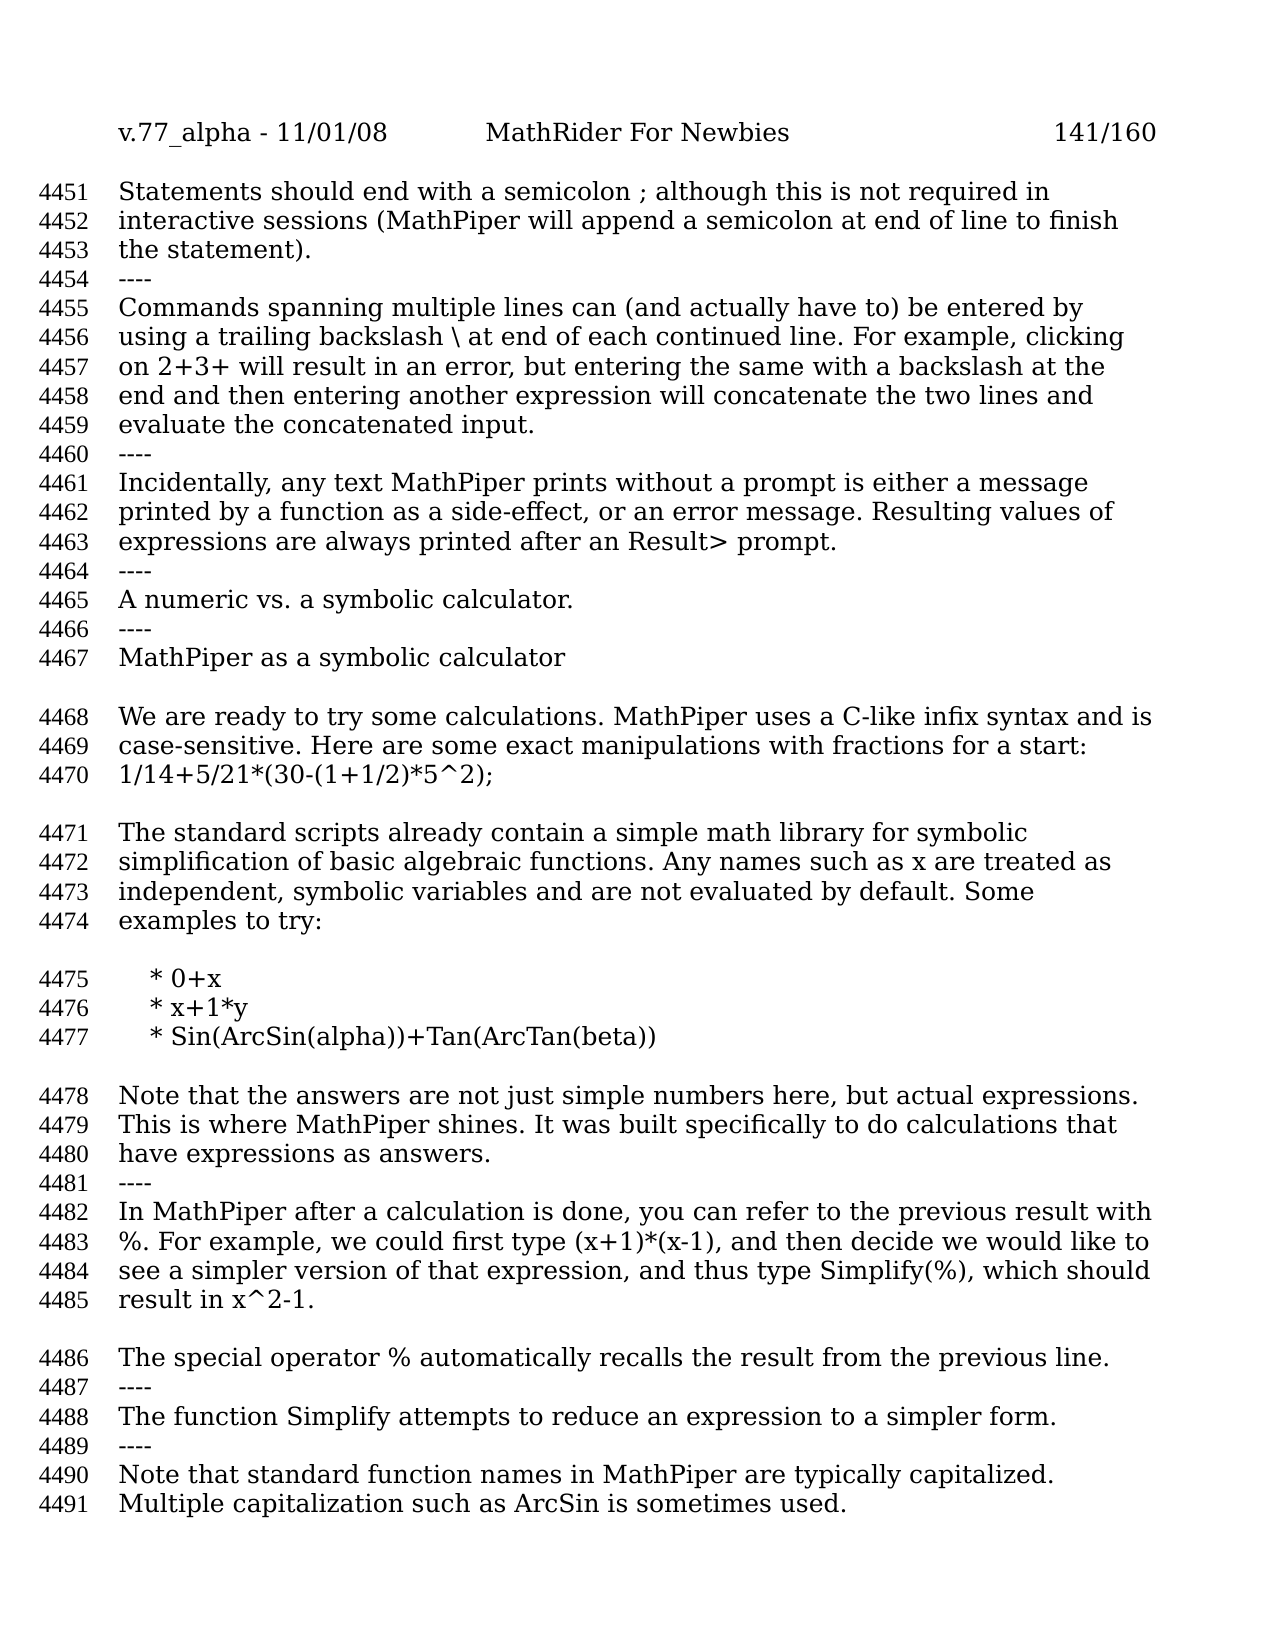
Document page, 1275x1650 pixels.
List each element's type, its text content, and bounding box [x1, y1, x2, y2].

text The function Simplify attempts to reduce an expression to a simpler form. [118, 1402, 1157, 1431]
text ---- [118, 1431, 1157, 1460]
text * Sin(ArcSin(alpha))+Tan(ArcTan(beta)) [118, 1023, 1157, 1052]
text ---- [118, 1373, 1157, 1402]
text We are ready to try some calculations. MathPiper uses a C-like infix syntax and is case-sensitive. Here are some exact manipulations with fractions for a start: 1/14+5/21*(30-(1+1/2)*5^2); [118, 702, 1157, 789]
text ---- [118, 614, 1157, 643]
text Incidentally, any text MathPiper prints without a prompt is either a message printed by a function as a side-effect, or an error message. Resulting values of expressions are always printed after an Result> prompt. [118, 468, 1157, 556]
text ---- [118, 264, 1157, 293]
text ---- [118, 556, 1157, 585]
text The standard scripts already contain a simple math library for symbolic simplification of basic algebraic functions. Any names such as x are treated as independent, symbolic variables and are not evaluated by default. Some examples to try: [118, 818, 1157, 935]
text ---- [118, 1168, 1157, 1198]
text The special operator % automatically recalls the result from the previous line. [118, 1343, 1157, 1373]
text Note that standard function names in MathPiper are typically capitalized. Multiple capitalization such as ArcSin is sometimes used. [118, 1460, 1157, 1518]
text A numeric vs. a symbolic calculator. [118, 585, 1157, 614]
text ---- [118, 439, 1157, 468]
text Statements should end with a semicolon ; although this is not required in interactive sessions (MathPiper will append a semicolon at end of line to finish the statement). [118, 177, 1157, 264]
text Commands spanning multiple lines can (and actually have to) be entered by using a trailing backslash \ at end of each continued line. For example, clicking on 2+3+ will result in an error, but entering the same with a backslash at the end and then entering another expression will concatenate the two lines and evaluate the concatenated input. [118, 293, 1157, 439]
text Note that the answers are not just simple numbers here, but actual expressions. This is where MathPiper shines. It was built specifically to do calculations that have expressions as answers. [118, 1081, 1157, 1168]
text * 0+x [118, 964, 1157, 993]
text * x+1*y [118, 993, 1157, 1023]
text In MathPiper after a calculation is done, you can refer to the previous result with %. For example, we could first type (x+1)*(x-1), and then decide we would like to see a simpler version of that expression, and thus type Simplify(%), which should result in x^2-1. [118, 1198, 1157, 1314]
text MathPiper as a symbolic calculator [118, 643, 1157, 673]
